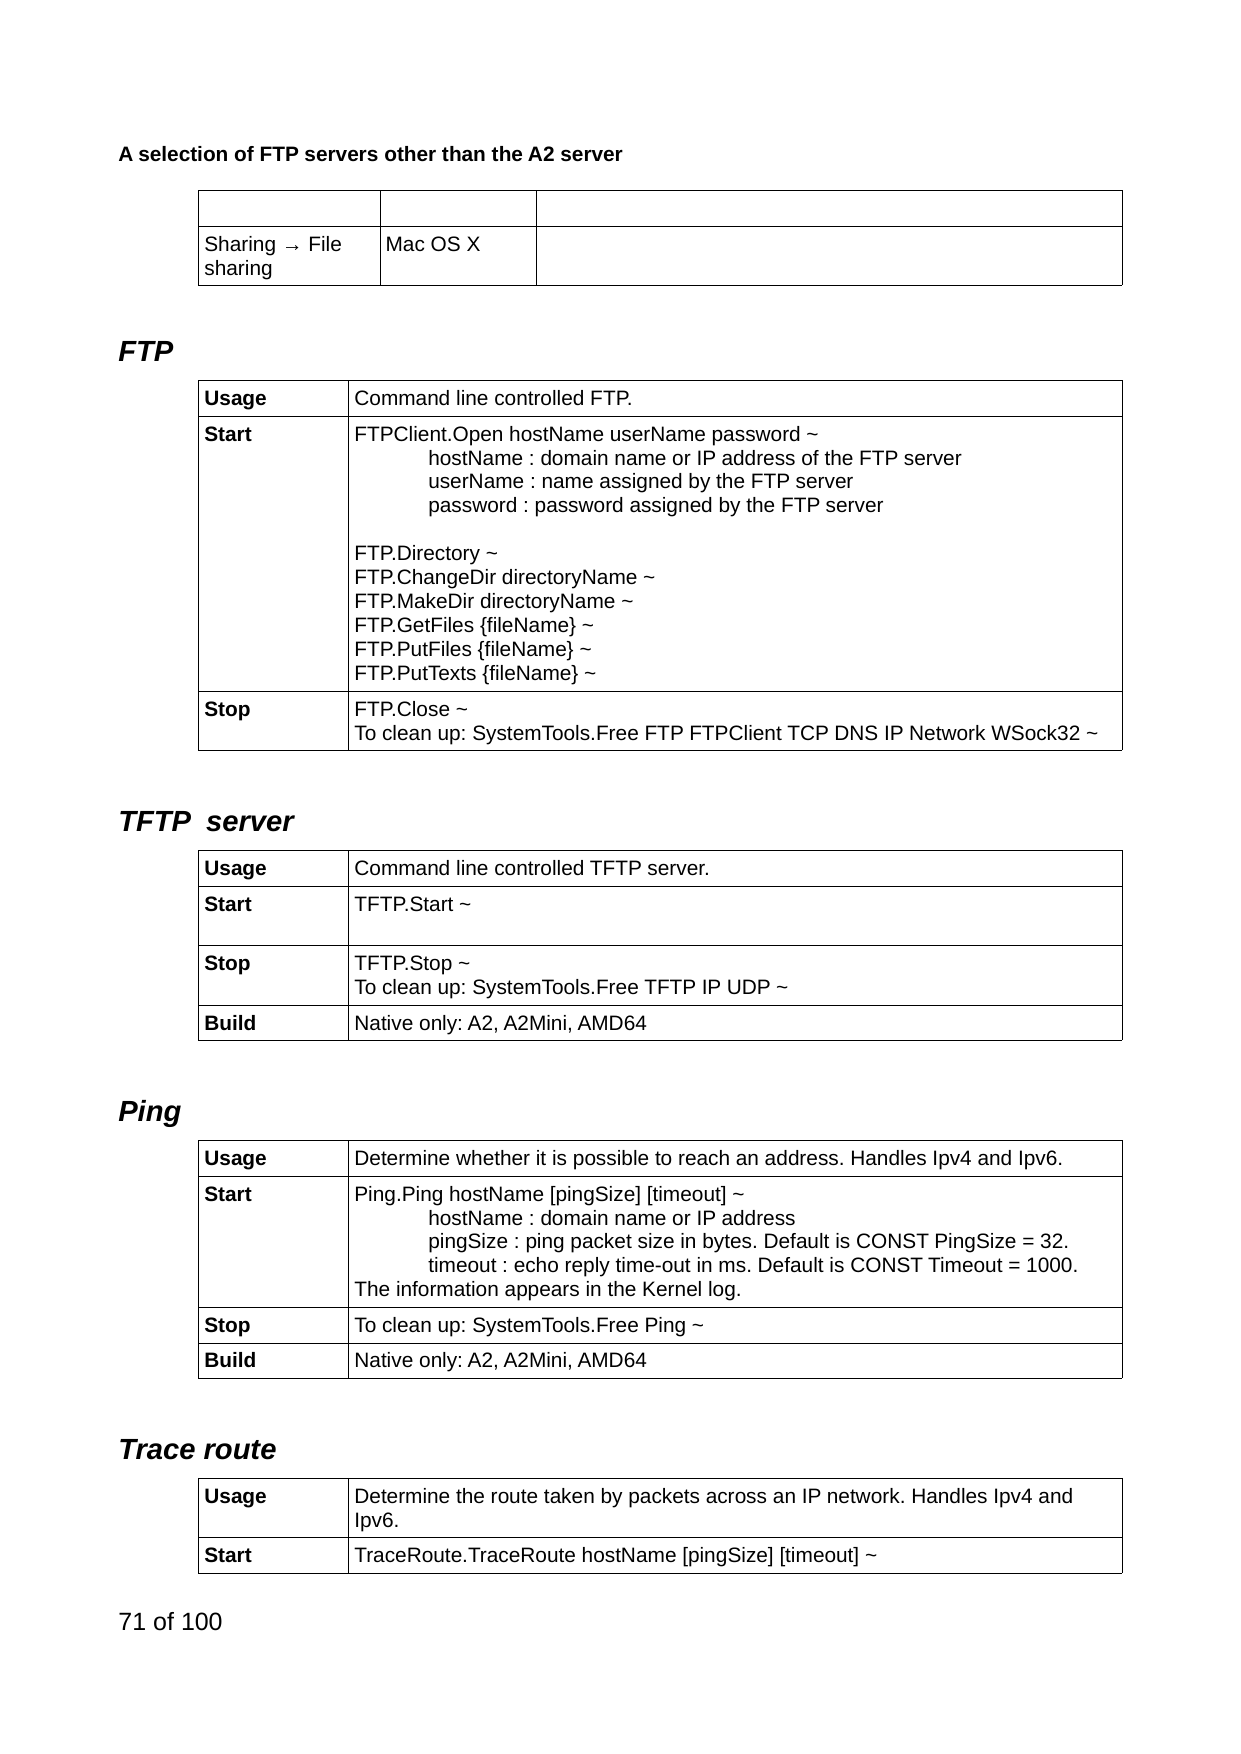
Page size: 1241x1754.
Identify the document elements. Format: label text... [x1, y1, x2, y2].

table_cell FTPClient.Open hostName userName password ~ hostName : domain name or IP address of the FTP server userName : name assigned by the FTP server password : password assigned by the FTP server FTP.Directory ~ FTP.ChangeDir directoryName ~ FTP.MakeDir directoryName ~ FTP.GetFiles {fileName} ~ FTP.PutFiles {fileName} ~ FTP.PutTexts {fileName} ~ [349, 417, 1122, 691]
table_header Usage [199, 1479, 348, 1537]
table_cell Stop [199, 692, 348, 750]
table_cell Native only: A2, A2Mini, AMD64 [349, 1006, 1122, 1040]
table_cell Mac OS X [381, 227, 536, 285]
table_cell Sharing → File sharing [199, 227, 380, 285]
table_cell Native only: A2, A2Mini, AMD64 [349, 1344, 1122, 1378]
table_cell Start [199, 1538, 348, 1573]
table_cell To clean up: SystemTools.Free Ping ~ [349, 1308, 1122, 1342]
table_cell Ping.Ping hostName [pingSize] [timeout] ~ hostName : domain name or IP address pingSize : ping packet size in bytes. Default is CONST PingSize = 32. timeout : echo reply time-out in ms. Default is CONST Timeout = 1000. The information appears in the Kernel log. [349, 1177, 1122, 1307]
table_cell TFTP.Stop ~ To clean up: SystemTools.Free TFTP IP UDP ~ [349, 946, 1122, 1004]
table_cell Start [199, 1177, 348, 1307]
table_cell FTP.Close ~ To clean up: SystemTools.Free FTP FTPClient TCP DNS IP Network WSock32 ~ [349, 692, 1122, 750]
table_cell Build [199, 1344, 348, 1378]
table_cell Start [199, 887, 348, 945]
table_header Command line controlled FTP. [349, 381, 1122, 416]
table_cell Stop [199, 1308, 348, 1342]
subtitle TFTP server [118, 804, 1122, 838]
subtitle Trace route [118, 1432, 1122, 1465]
table_cell Stop [199, 946, 348, 1004]
text A selection of FTP servers other than the A2 server [118, 142, 1122, 166]
table_header Determine the route taken by packets across an IP network. Handles Ipv4 and Ipv6. [349, 1479, 1122, 1537]
table_header Determine whether it is possible to reach an address. Handles Ipv4 and Ipv6. [349, 1141, 1122, 1176]
table_header Command line controlled TFTP server. [349, 851, 1122, 886]
table_cell Start [199, 417, 348, 691]
table_cell Build [199, 1006, 348, 1040]
table_header Usage [199, 381, 348, 416]
subtitle Ping [118, 1094, 1122, 1127]
table_header [537, 191, 1122, 226]
table_header [199, 191, 380, 226]
table_header [381, 191, 536, 226]
table_cell [537, 227, 1122, 285]
table_header Usage [199, 851, 348, 886]
table_header Usage [199, 1141, 348, 1176]
table_cell TraceRoute.TraceRoute hostName [pingSize] [timeout] ~ [349, 1538, 1122, 1573]
subtitle FTP [118, 334, 1122, 368]
table_cell TFTP.Start ~ [349, 887, 1122, 945]
